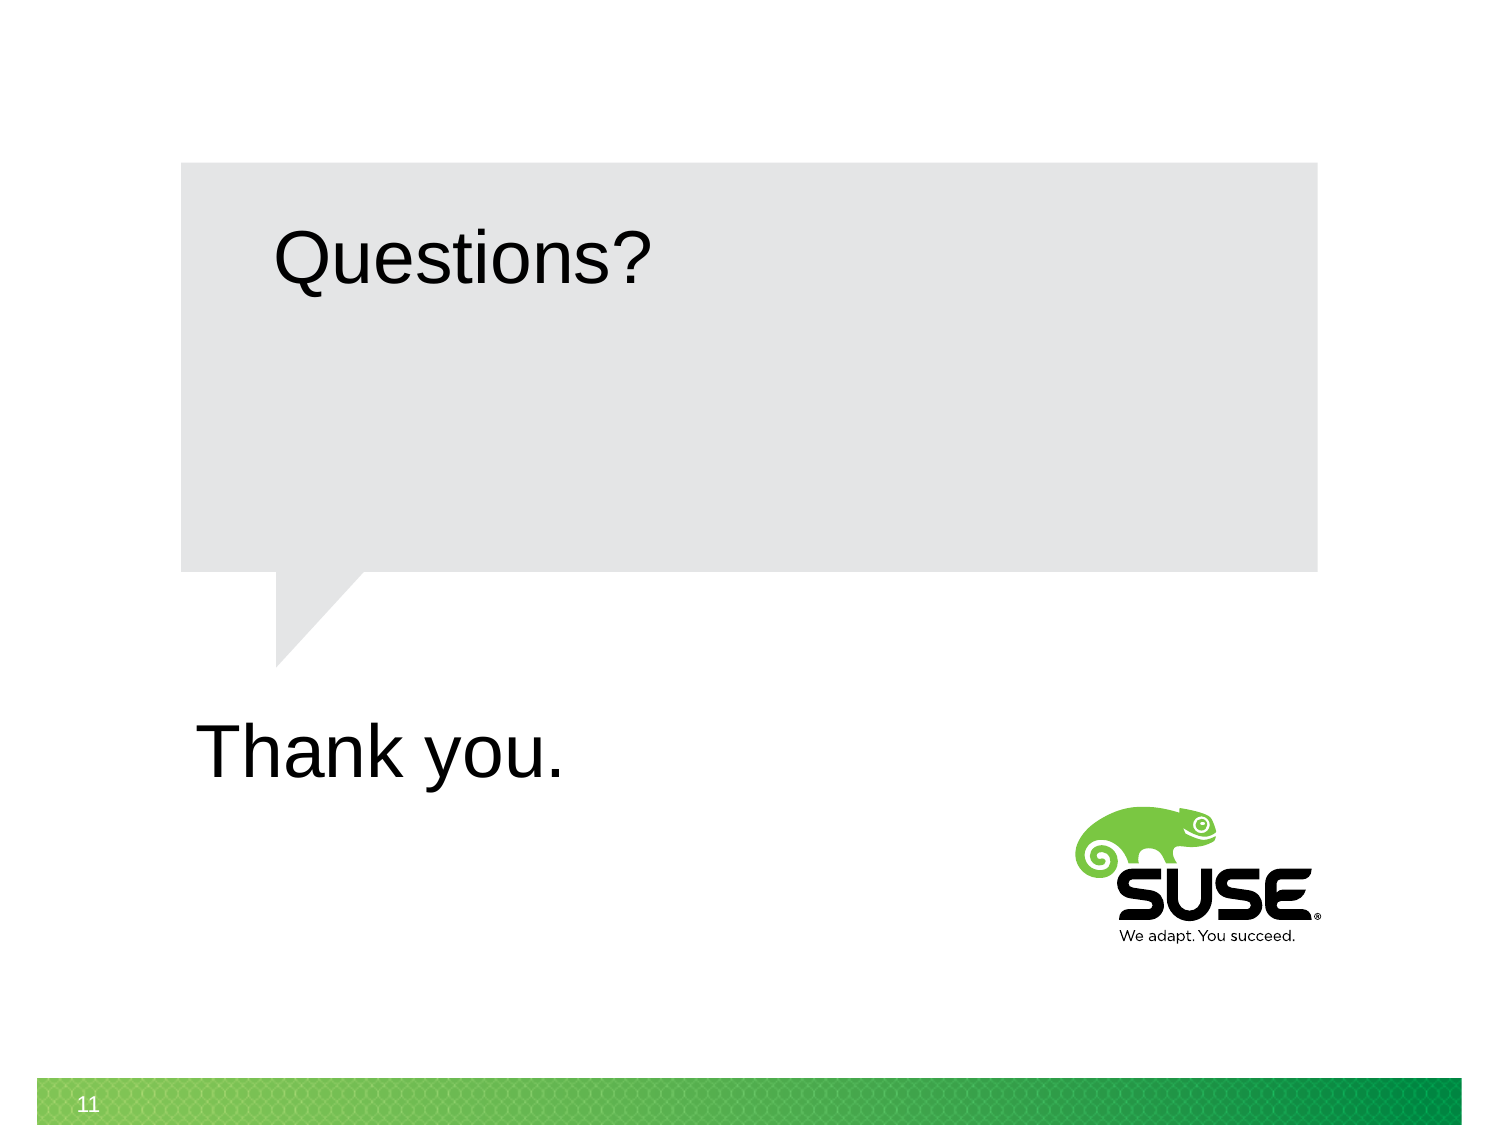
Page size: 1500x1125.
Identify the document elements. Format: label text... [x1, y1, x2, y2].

picture [37, 1078, 1462, 1125]
text_box Questions? [259, 213, 1334, 307]
